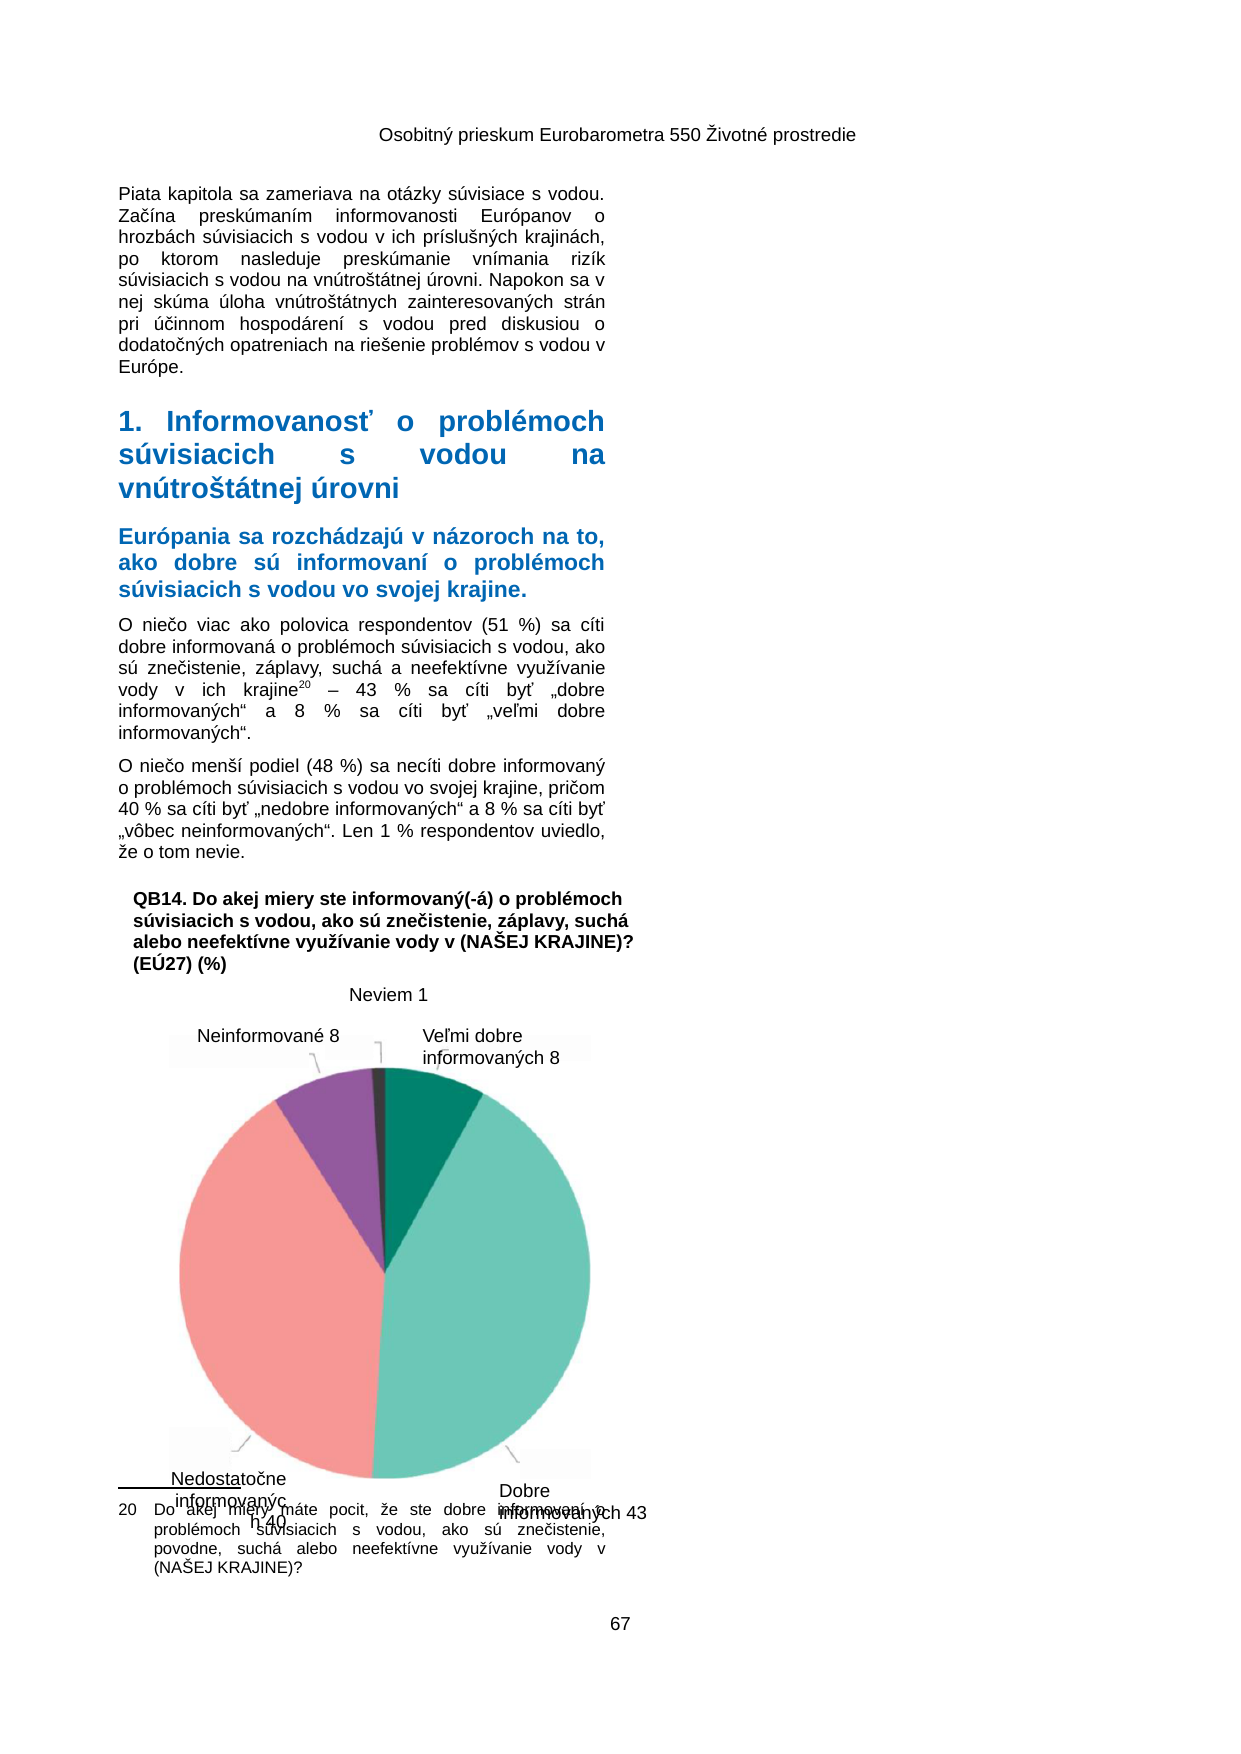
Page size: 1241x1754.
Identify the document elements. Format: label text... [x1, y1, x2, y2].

text Európania sa rozchádzajú v názoroch na to, ako dobre sú informovaní o problémoch súvisiacich s vodou vo svojej krajine. [118, 523, 605, 602]
text O niečo viac ako polovica respondentov (51 %) sa cíti dobre informovaná o problémoch súvisiacich s vodou, ako sú znečistenie, záplavy, suchá a neefektívne využívanie vody v ich krajine – 43 % sa cíti byť „dobre informovaných“ a 8 % sa cíti byť „veľmi dobre informovaných“. [118, 614, 605, 743]
text Do akej miery máte pocit, že ste dobre informovaní o problémoch súvisiacich s vodou, ako sú znečistenie, povodne, suchá alebo neefektívne využívanie vody v (NAŠEJ KRAJINE)? [118, 1500, 605, 1577]
text Piata kapitola sa zameriava na otázky súvisiace s vodou. Začína preskúmaním informovanosti Európanov o hrozbách súvisiacich s vodou v ich príslušných krajinách, po ktorom nasleduje preskúmanie vnímania rizík súvisiacich s vodou na vnútroštátnej úrovni. Napokon sa v nej skúma úloha vnútroštátnych zainteresovaných strán pri účinnom hospodárení s vodou pred diskusiou o dodatočných opatreniach na riešenie problémov s vodou v Európe. [118, 183, 605, 377]
picture [169, 1035, 591, 1479]
subtitle 1. Informovanosť o problémoch súvisiacich s vodou na vnútroštátnej úrovni [118, 404, 605, 504]
text O niečo menší podiel (48 %) sa necíti dobre informovaný o problémoch súvisiacich s vodou vo svojej krajine, pričom 40 % sa cíti byť „nedobre informovaných“ a 8 % sa cíti byť „vôbec neinformovaných“. Len 1 % respondentov uviedlo, že o tom nevie. [118, 755, 605, 863]
